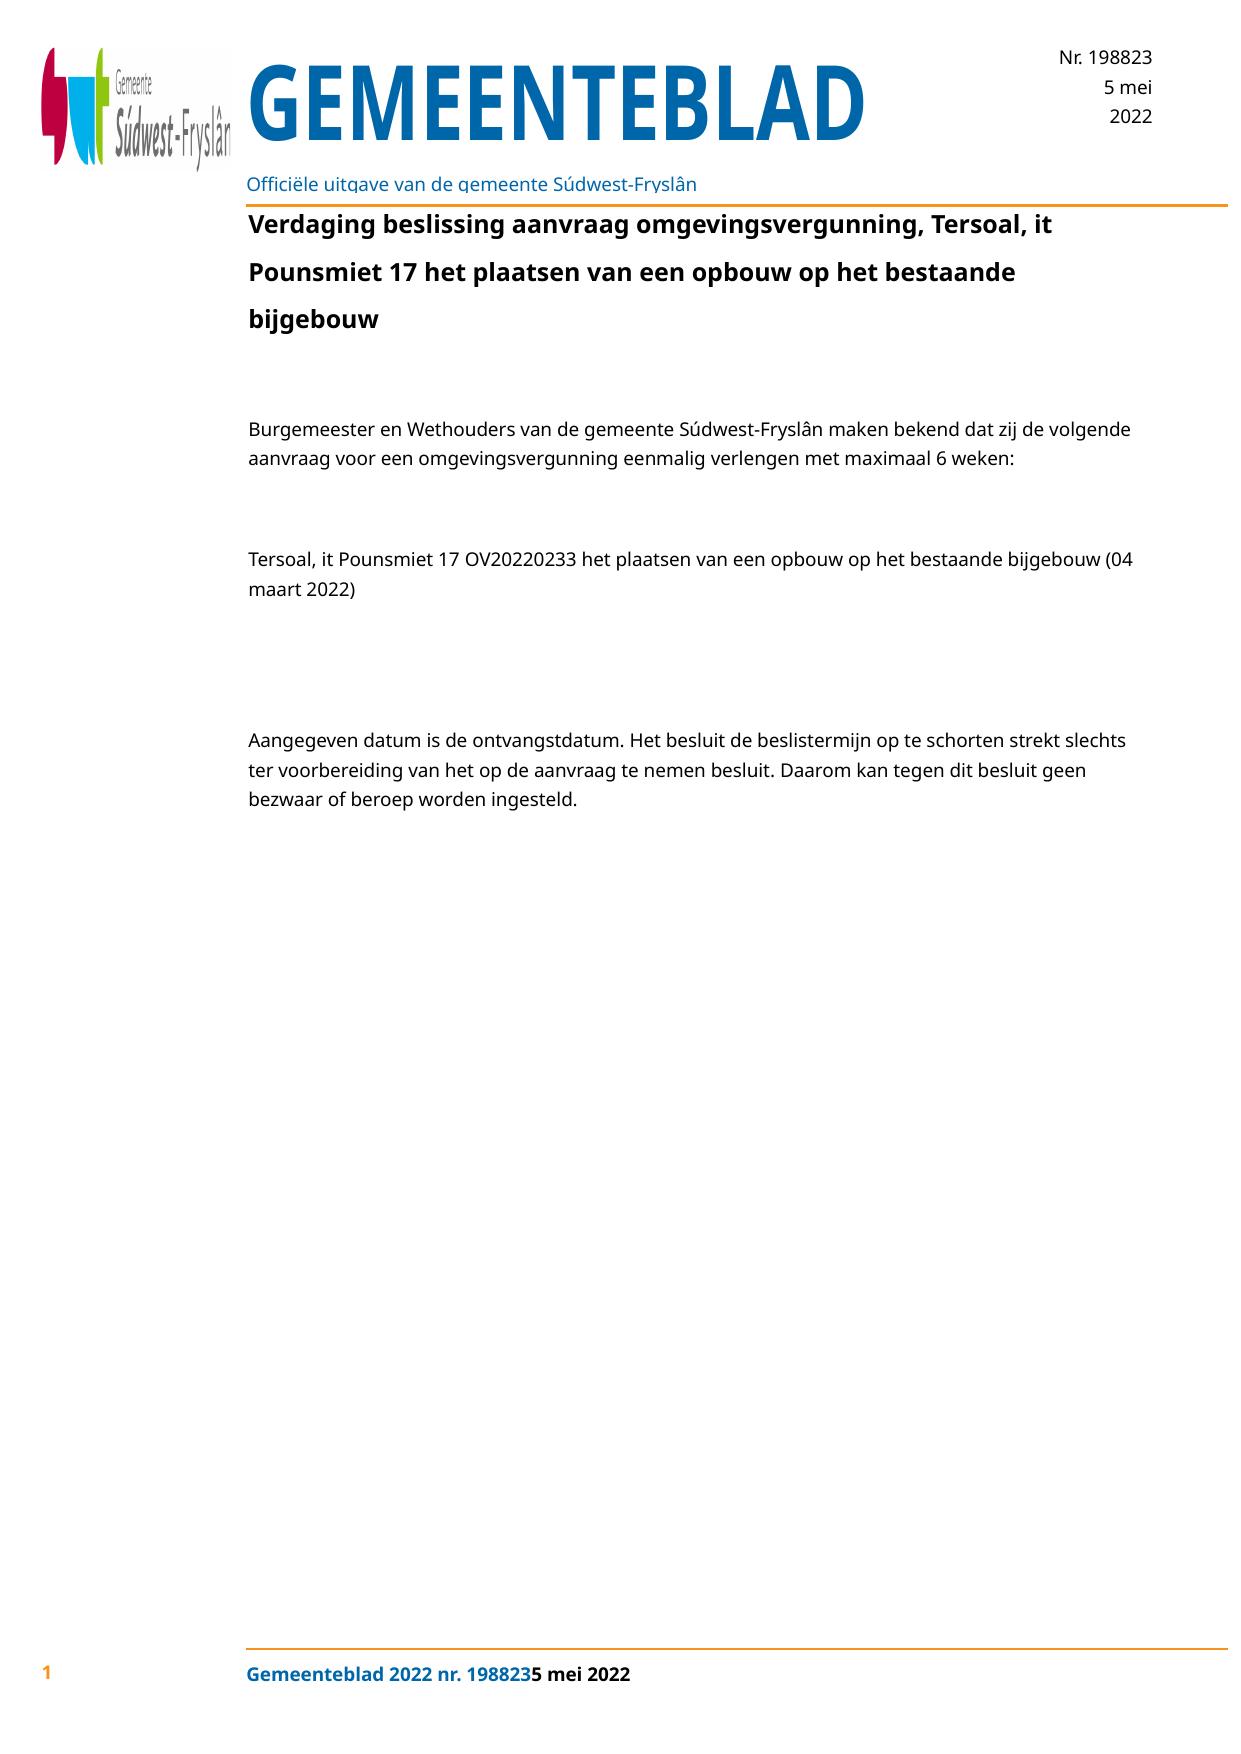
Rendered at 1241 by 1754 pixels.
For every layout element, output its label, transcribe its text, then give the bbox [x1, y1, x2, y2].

text Aangegeven datum is de ontvangstdatum. Het besluit de beslistermijn op te schorten strekt slechts ter voorbereiding van het op de aanvraag te nemen besluit. Daarom kan tegen dit besluit geen bezwaar of beroep worden ingesteld. [248, 727, 1152, 812]
picture [41, 47, 231, 172]
text Tersoal, it Pounsmiet 17 OV20220233 het plaatsen van een opbouw op het bestaande bijgebouw (04 maart 2022) [248, 546, 1152, 602]
text Burgemeester en Wethouders van de gemeente Súdwest-Fryslân maken bekend dat zij de volgende aanvraag voor een omgevingsvergunning eenmalig verlengen met maximaal 6 weken: [248, 416, 1152, 471]
text Verdaging beslissing aanvraag omgevingsvergunning, Tersoal, it Pounsmiet 17 het plaatsen van een opbouw op het bestaande bijgebouw [248, 207, 1152, 336]
